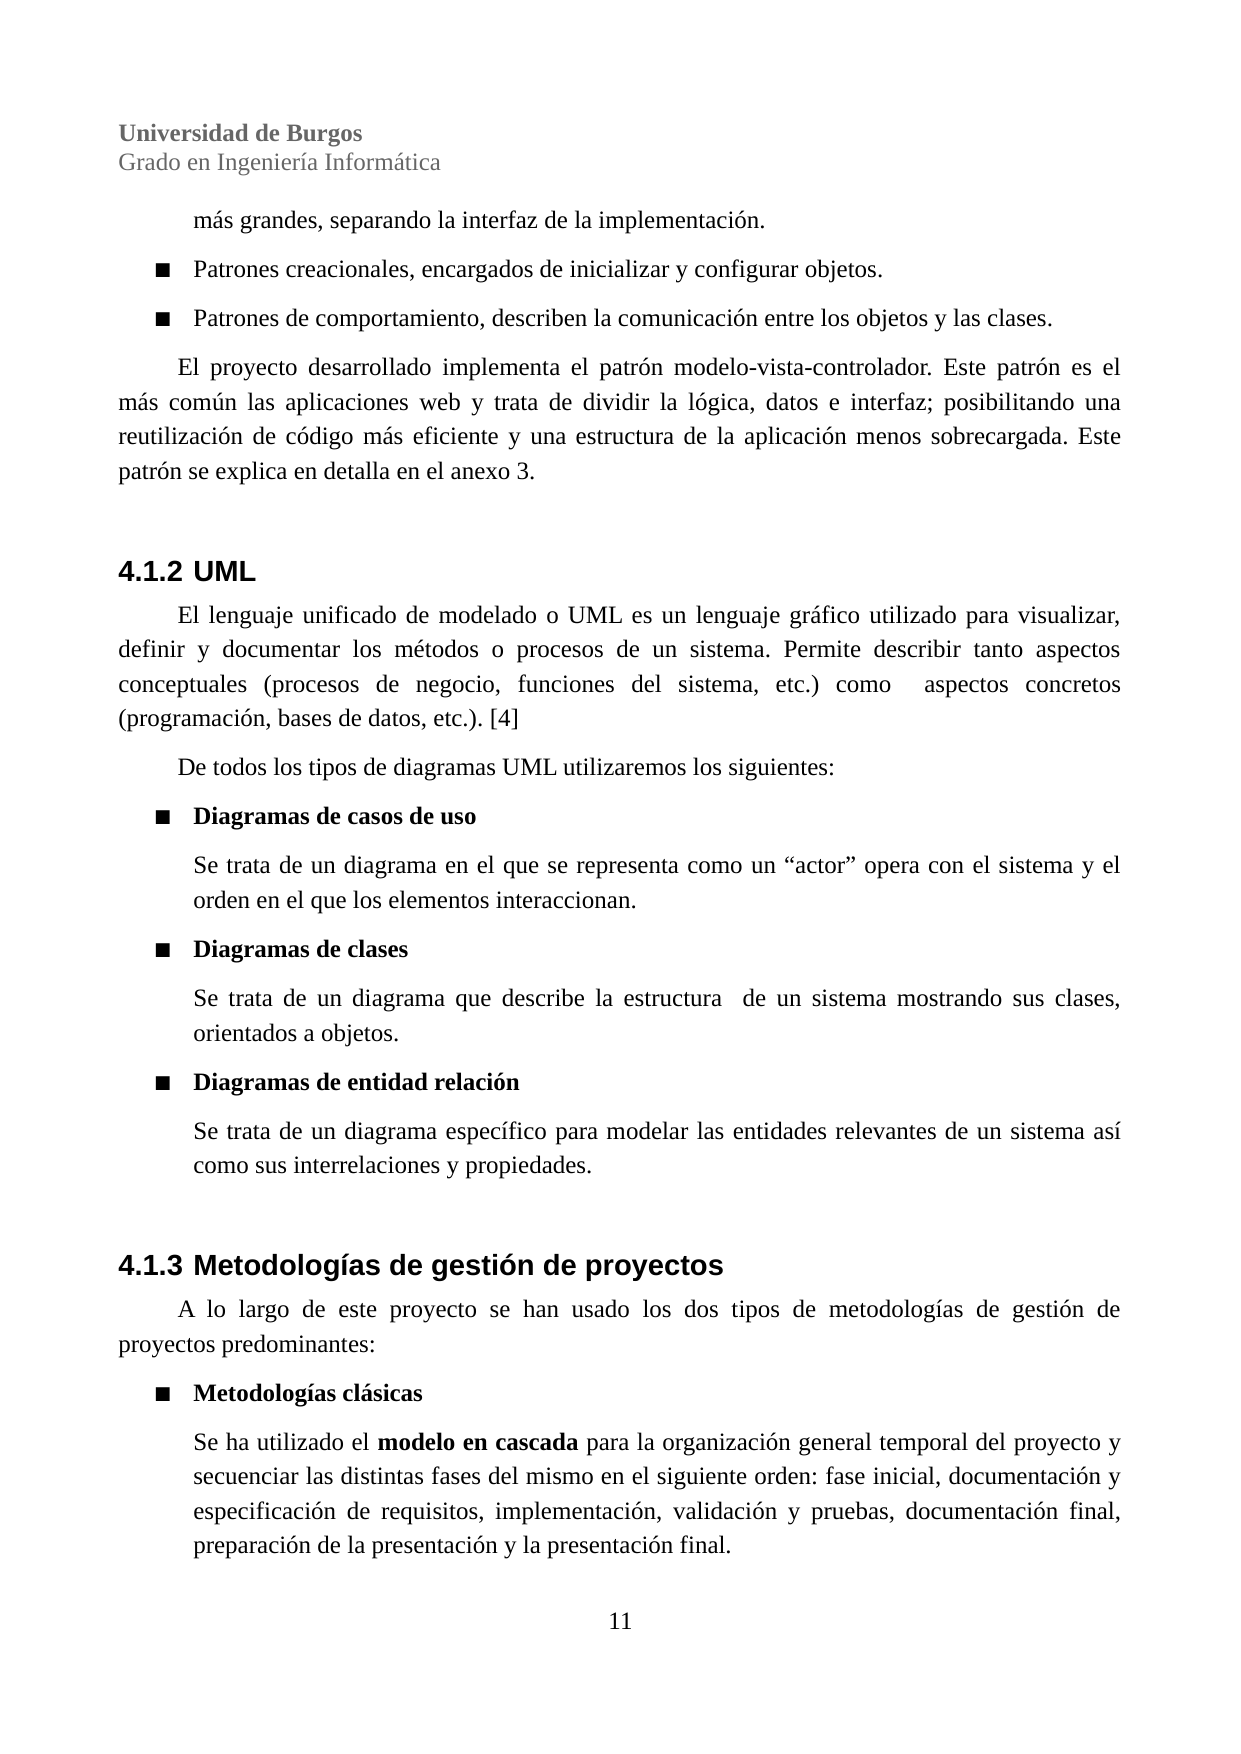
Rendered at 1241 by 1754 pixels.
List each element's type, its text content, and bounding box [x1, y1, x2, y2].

list más grandes, separando la interfaz de la implementación. [156, 205, 1122, 234]
subtitle UML [118, 554, 1122, 587]
list Metodologías clásicas [156, 1378, 1122, 1407]
list Se trata de un diagrama en el que se representa como un “actor” opera con el sistema y el orden en el que los elementos interaccionan. [156, 851, 1122, 914]
list Diagramas de entidad relación [156, 1067, 1122, 1095]
list Se ha utilizado el modelo en cascada para la organización general temporal del proyecto y secuenciar las distintas fases del mismo en el siguiente orden: fase inicial, documentación y especificación de requisitos, implementación, validación y pruebas, documentación final, preparación de la presentación y la presentación final. [156, 1427, 1122, 1559]
text El lenguaje unificado de modelado o UML es un lenguaje gráfico utilizado para visualizar, definir y documentar los métodos o procesos de un sistema. Permite describir tanto aspectos conceptuales (procesos de negocio, funciones del sistema, etc.) como aspectos concretos (programación, bases de datos, etc.). [4] [118, 600, 1122, 732]
subtitle Metodologías de gestión de proyectos [118, 1248, 1122, 1282]
list Patrones creacionales, encargados de inicializar y configurar objetos. [156, 254, 1122, 283]
list Patrones de comportamiento, describen la comunicación entre los objetos y las clases. [156, 303, 1122, 332]
list Diagramas de clases [156, 934, 1122, 963]
text A lo largo de este proyecto se han usado los dos tipos de metodologías de gestión de proyectos predominantes: [118, 1294, 1122, 1358]
list Se trata de un diagrama específico para modelar las entidades relevantes de un sistema así como sus interrelaciones y propiedades. [156, 1116, 1122, 1179]
list Diagramas de casos de uso [156, 801, 1122, 830]
list Se trata de un diagrama que describe la estructura de un sistema mostrando sus clases, orientados a objetos. [156, 983, 1122, 1046]
text El proyecto desarrollado implementa el patrón modelo-vista-controlador. Este patrón es el más común las aplicaciones web y trata de dividir la lógica, datos e interfaz; posibilitando una reutilización de código más eficiente y una estructura de la aplicación menos sobrecargada. Este patrón se explica en detalla en el anexo 3. [118, 352, 1122, 484]
text De todos los tipos de diagramas UML utilizaremos los siguientes: [118, 752, 1122, 781]
